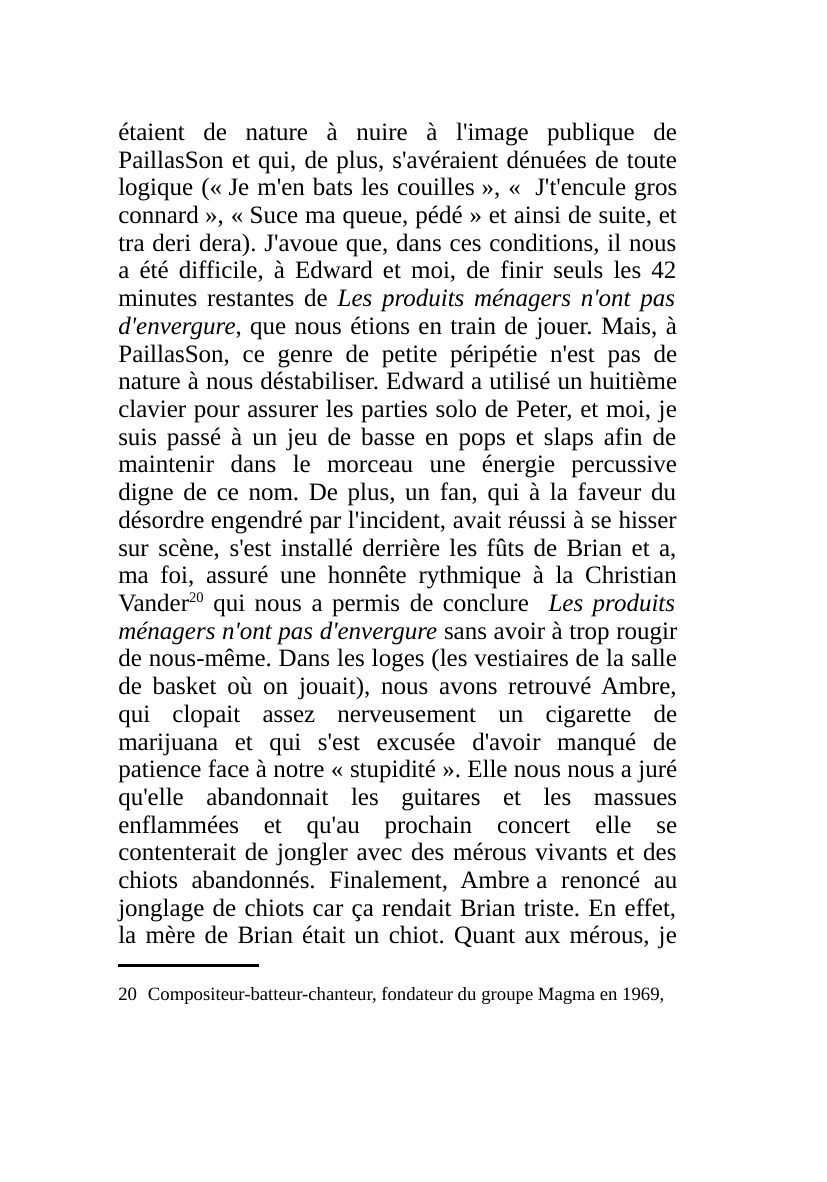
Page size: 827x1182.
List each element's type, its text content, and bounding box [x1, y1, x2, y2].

text Compositeur-batteur-chanteur, fondateur du groupe Magma en 1969, [118, 983, 679, 1004]
text étaient de nature à nuire à l'image publique de PaillasSon et qui, de plus, s'avéraient dénuées de toute logique (« Je m'en bats les couilles », « J't'encule gros connard », « Suce ma queue, pédé » et ainsi de suite, et tra deri dera). J'avoue que, dans ces conditions, il nous a été difficile, à Edward et moi, de finir seuls les 42 minutes restantes de Les produits ménagers n'ont pas d'envergure, que nous étions en train de jouer. Mais, à PaillasSon, ce genre de petite péripétie n'est pas de nature à nous déstabiliser. Edward a utilisé un huitième clavier pour assurer les parties solo de Peter, et moi, je suis passé à un jeu de basse en pops et slaps afin de maintenir dans le morceau une énergie percussive digne de ce nom. De plus, un fan, qui à la faveur du désordre engendré par l'incident, avait réussi à se hisser sur scène, s'est installé derrière les fûts de Brian et a, ma foi, assuré une honnête rythmique à la Christian Vander qui nous a permis de conclure Les produits ménagers n'ont pas d'envergure sans avoir à trop rougir de nous‑même. Dans les loges (les vestiaires de la salle de basket où on jouait), nous avons retrouvé Ambre, qui clopait assez nerveusement un cigarette de marijuana et qui s'est excusée d'avoir manqué de patience face à notre « stupidité ». Elle nous nous a juré qu'elle abandonnait les guitares et les massues enflammées et qu'au prochain concert elle se contenterait de jongler avec des mérous vivants et des chiots abandonnés. Finalement, Ambre a renoncé au jonglage de chiots car ça rendait Brian triste. En effet, la mère de Brian était un chiot. Quant aux mérous, je [118, 118, 677, 949]
